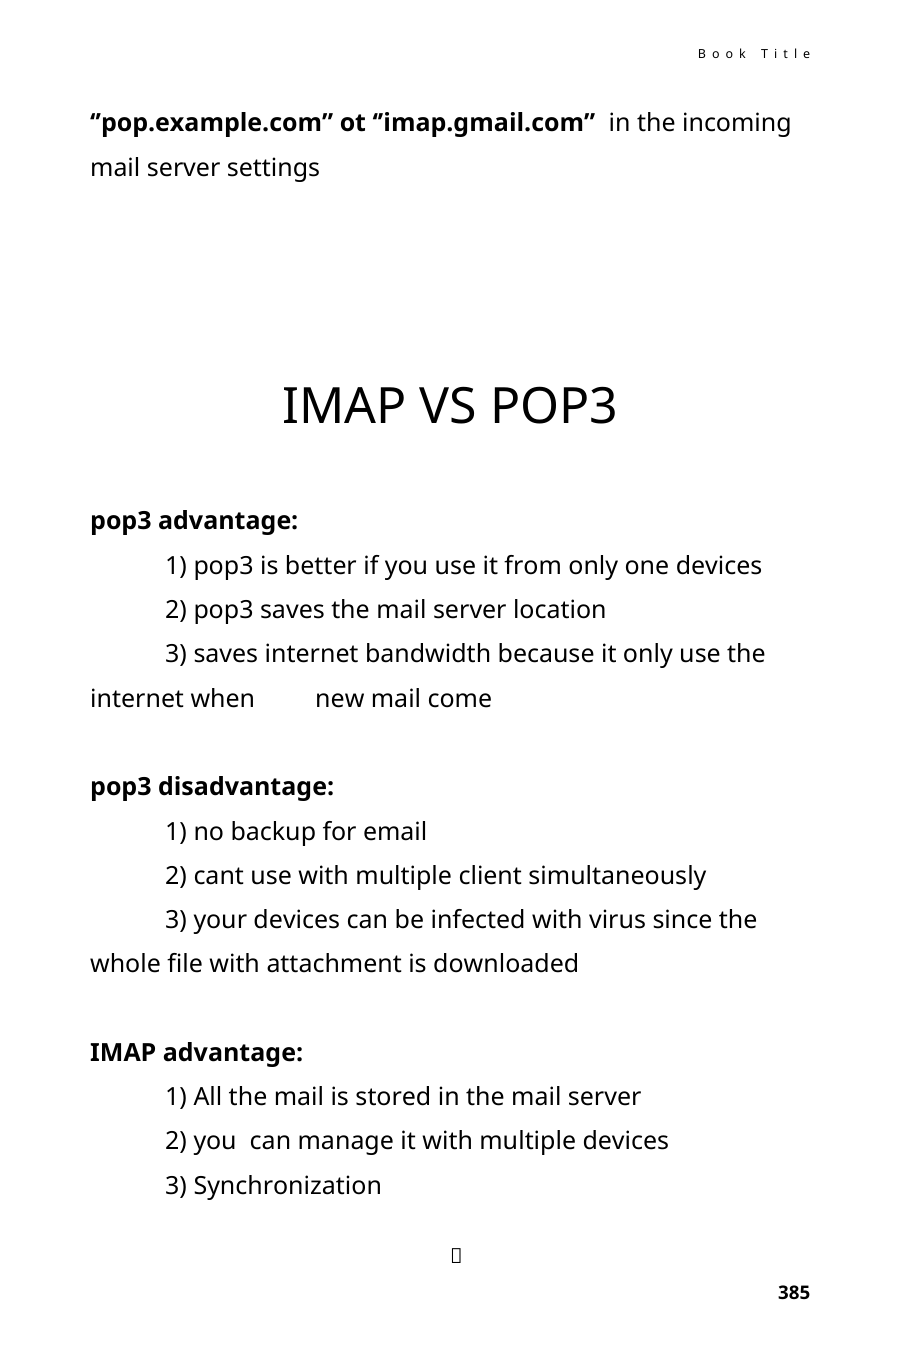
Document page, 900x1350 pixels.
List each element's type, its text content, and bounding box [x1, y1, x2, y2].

text 2) pop3 saves the mail server location [90, 592, 810, 626]
text pop3 advantage: [90, 503, 810, 537]
text 3) Synchronization [90, 1167, 810, 1201]
text 3) saves internet bandwidth because it only use the internet when new mail come [90, 636, 810, 714]
text 2) you can manage it with multiple devices [90, 1123, 810, 1157]
text ‘’pop.example.com” ot ‘’imap.gmail.com” in the incoming mail server settings [90, 105, 810, 183]
text 1) pop3 is better if you use it from only one devices [90, 547, 810, 582]
text 3) your devices can be infected with virus since the whole file with attachment is downloaded [90, 902, 810, 980]
text 2) cant use with multiple client simultaneously [90, 857, 810, 891]
text 1) no backup for email [90, 813, 810, 847]
text pop3 disadvantage: [90, 769, 810, 803]
text IMAP VS POP3 [90, 370, 810, 438]
text IMAP advantage: [90, 1034, 810, 1068]
text 1) All the mail is stored in the mail server [90, 1079, 810, 1113]
